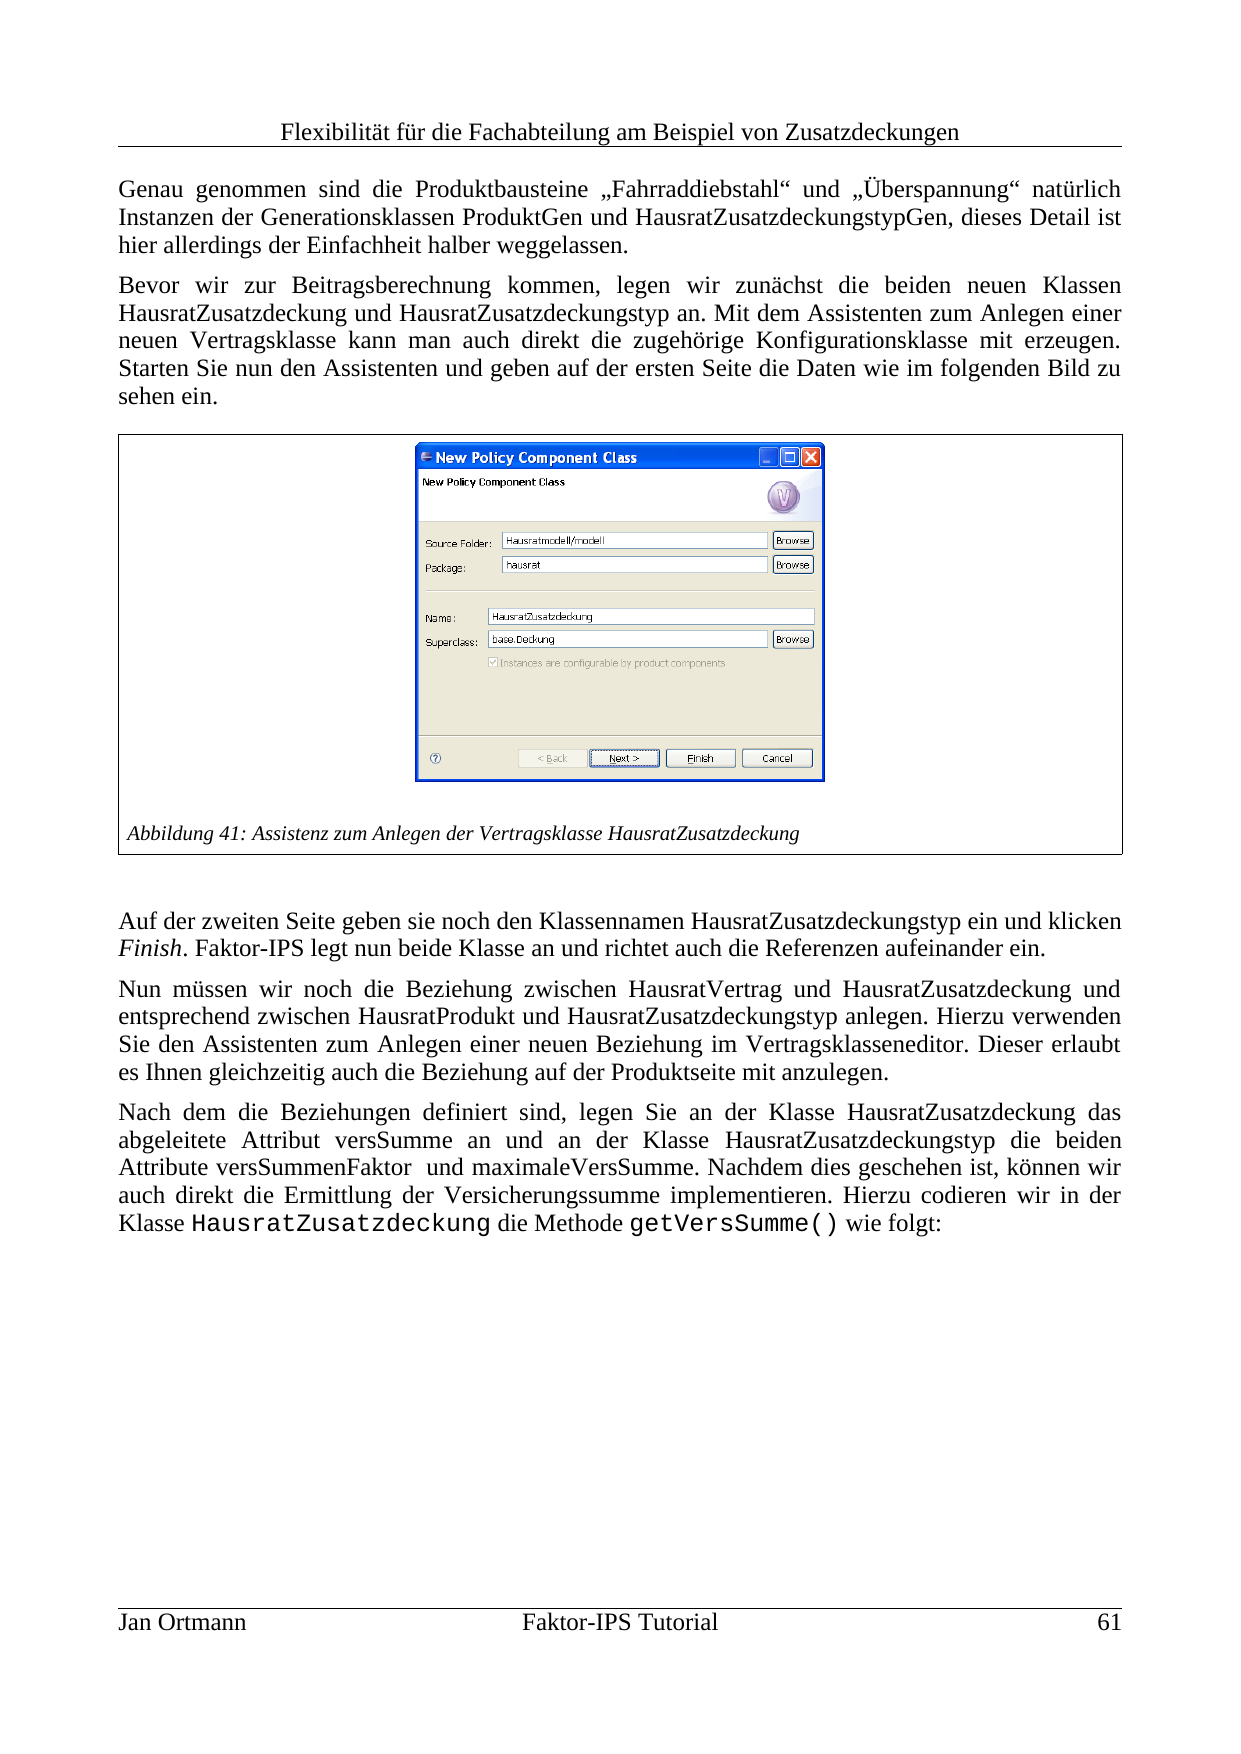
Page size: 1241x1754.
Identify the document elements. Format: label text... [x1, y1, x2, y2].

text Abbildung 41: Assistenz zum Anlegen der Vertragsklasse HausratZusatzdeckung [127, 822, 1113, 845]
text Genau genommen sind die Produktbausteine „Fahrraddiebstahl“ und „Überspannung“ natürlich Instanzen der Generationsklassen ProduktGen und HausratZusatzdeckungstypGen, dieses Detail ist hier allerdings der Einfachheit halber weggelassen. [118, 175, 1122, 258]
text Auf der zweiten Seite geben sie noch den Klassennamen HausratZusatzdeckungstyp ein und klicken Finish. Faktor-IPS legt nun beide Klasse an und richtet auch die Referenzen aufeinander ein. [118, 907, 1122, 962]
text Nun müssen wir noch die Beziehung zwischen HausratVertrag und HausratZusatzdeckung und entsprechend zwischen HausratProdukt und HausratZusatzdeckungstyp anlegen. Hierzu verwenden Sie den Assistenten zum Anlegen einer neuen Beziehung im Vertragsklasseneditor. Dieser erlaubt es Ihnen gleichzeitig auch die Beziehung auf der Produktseite mit anzulegen. [118, 975, 1122, 1086]
picture [415, 442, 825, 782]
text Nach dem die Beziehungen definiert sind, legen Sie an der Klasse HausratZusatzdeckung das abgeleitete Attribut versSumme an und an der Klasse HausratZusatzdeckungstyp die beiden Attribute versSummenFaktor und maximaleVersSumme. Nachdem dies geschehen ist, können wir auch direkt die Ermittlung der Versicherungssumme implementieren. Hierzu codieren wir in der Klasse HausratZusatzdeckung die Methode getVersSumme() wie folgt: [118, 1098, 1122, 1239]
text Bevor wir zur Beitragsberechnung kommen, legen wir zunächst die beiden neuen Klassen HausratZusatzdeckung und HausratZusatzdeckungstyp an. Mit dem Assistenten zum Anlegen einer neuen Vertragsklasse kann man auch direkt die zugehörige Konfigurationsklasse mit erzeugen. Starten Sie nun den Assistenten und geben auf der ersten Seite die Daten wie im folgenden Bild zu sehen ein. [118, 271, 1122, 409]
